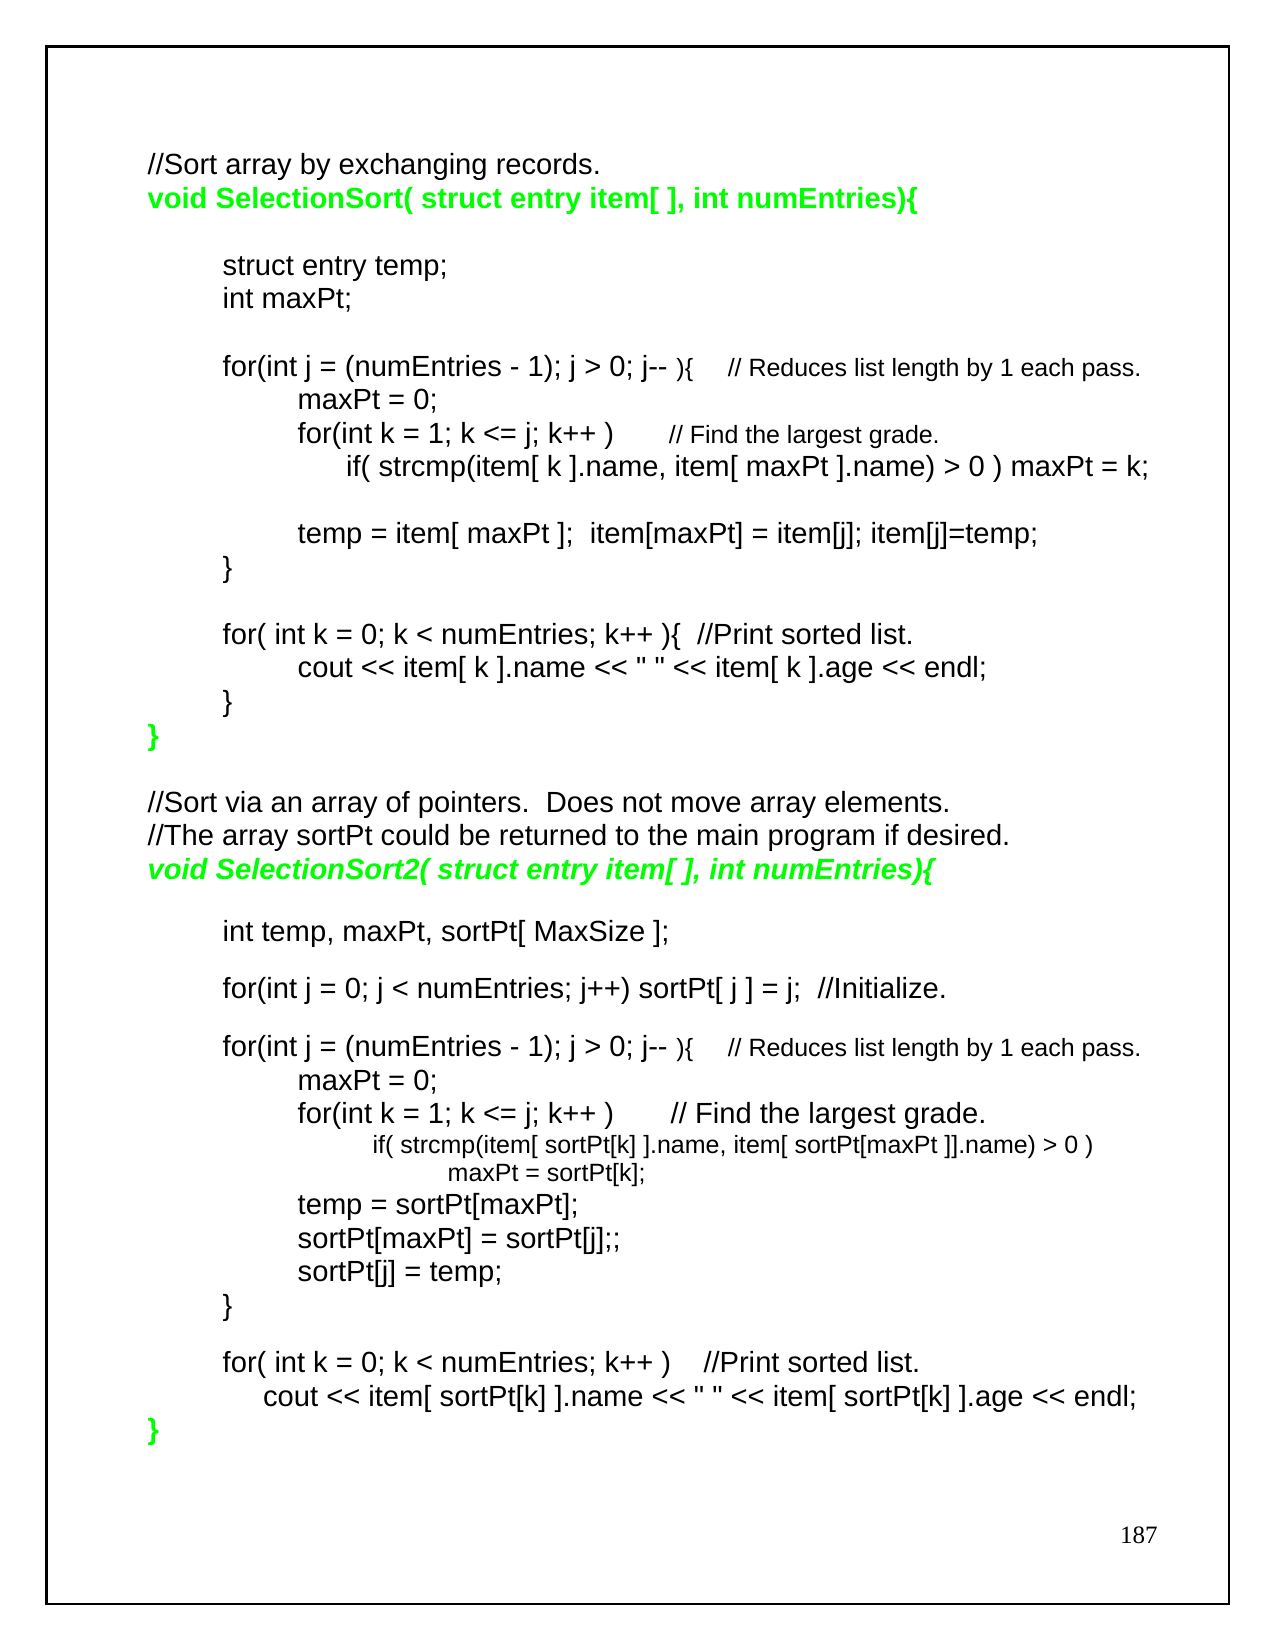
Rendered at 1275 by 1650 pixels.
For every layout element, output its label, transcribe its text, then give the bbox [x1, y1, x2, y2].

text for(int k = 1; k <= j; k++ ) // Find the largest grade. [147, 416, 1158, 449]
text //The array sortPt could be returned to the main program if desired. [147, 818, 1158, 852]
text void SelectionSort2( struct entry item[ ], int numEntries){ [147, 852, 1158, 885]
text temp = sortPt[maxPt]; [147, 1187, 1158, 1221]
text for(int j = 0; j < numEntries; j++) sortPt[ j ] = j; //Initialize. [147, 972, 1158, 1005]
text for(int j = (numEntries - 1); j > 0; j-- ){ // Reduces list length by 1 each pass. [147, 1029, 1158, 1063]
text } [147, 684, 1158, 718]
text cout << item[ sortPt[k] ].name << " " << item[ sortPt[k] ].age << endl; [147, 1379, 1158, 1412]
text temp = item[ maxPt ]; item[maxPt] = item[j]; item[j]=temp; [147, 516, 1158, 550]
text struct entry temp; [147, 248, 1158, 282]
text void SelectionSort( struct entry item[ ], int numEntries){ [147, 181, 1158, 214]
text int temp, maxPt, sortPt[ MaxSize ]; [147, 914, 1158, 948]
text } [147, 718, 1158, 751]
text maxPt = 0; [147, 1063, 1158, 1096]
text } [147, 1288, 1158, 1321]
text } [147, 1412, 1158, 1446]
text sortPt[j] = temp; [147, 1254, 1158, 1288]
text //Sort via an array of pointers. Does not move array elements. [147, 785, 1158, 818]
text } [147, 550, 1158, 583]
text for(int j = (numEntries - 1); j > 0; j-- ){ // Reduces list length by 1 each pass. [147, 349, 1158, 382]
text sortPt[maxPt] = sortPt[j];; [147, 1221, 1158, 1254]
text maxPt = 0; [147, 382, 1158, 416]
text if( strcmp(item[ sortPt[k] ].name, item[ sortPt[maxPt ]].name) > 0 ) [147, 1130, 1158, 1158]
text for(int k = 1; k <= j; k++ ) // Find the largest grade. [147, 1096, 1158, 1130]
text for( int k = 0; k < numEntries; k++ ) //Print sorted list. [147, 1345, 1158, 1379]
text for( int k = 0; k < numEntries; k++ ){ //Print sorted list. [147, 617, 1158, 651]
text cout << item[ k ].name << " " << item[ k ].age << endl; [147, 651, 1158, 684]
text //Sort array by exchanging records. [147, 147, 1158, 181]
text int maxPt; [147, 282, 1158, 315]
text if( strcmp(item[ k ].name, item[ maxPt ].name) > 0 ) maxPt = k; [147, 449, 1158, 483]
text maxPt = sortPt[k]; [372, 1158, 1158, 1187]
